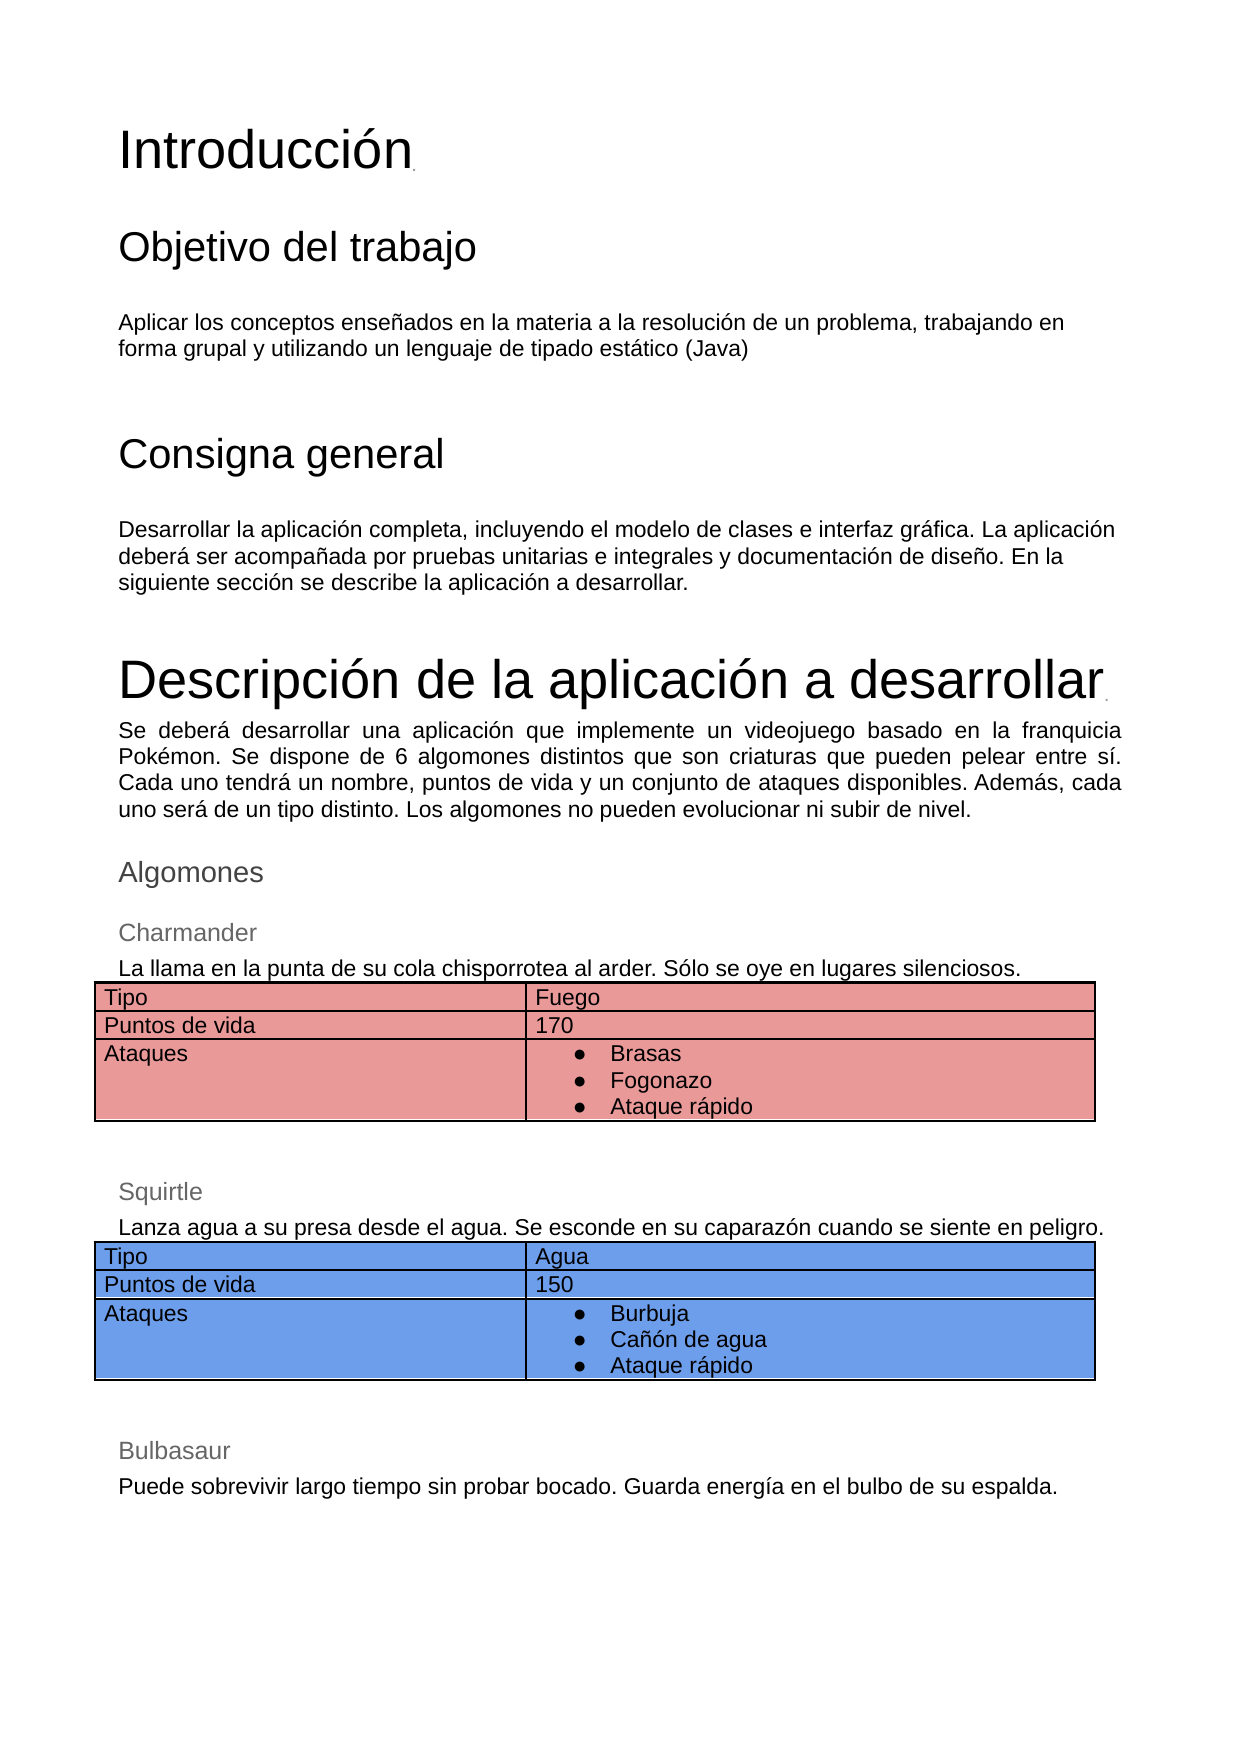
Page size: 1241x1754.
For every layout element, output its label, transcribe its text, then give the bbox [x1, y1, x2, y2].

table_cell 150 [527, 1271, 1094, 1297]
subtitle Bulbasaur [118, 1436, 1122, 1465]
table_cell Ataques [96, 1040, 525, 1119]
text Desarrollar la aplicación completa, incluyendo el modelo de clases e interfaz gráfica. La aplicación deberá ser acompañada por pruebas unitarias e integrales y documentación de diseño. En la siguiente sección se describe la aplicación a desarrollar. [118, 516, 1122, 595]
text Se deberá desarrollar una aplicación que implemente un videojuego basado en la franquicia Pokémon. Se dispone de 6 algomones distintos que son criaturas que pueden pelear entre sí. Cada uno tendrá un nombre, puntos de vida y un conjunto de ataques disponibles. Además, cada uno será de un tipo distinto. Los algomones no pueden evolucionar ni subir de nivel. [118, 717, 1122, 822]
subtitle Algomones [118, 855, 1122, 889]
table_cell Burbuja Cañón de agua Ataque rápido [527, 1300, 1094, 1378]
table_header Agua [527, 1243, 1094, 1269]
subtitle Squirtle [118, 1177, 1122, 1206]
title Descripción de la aplicación a desarrollar [118, 648, 1122, 710]
text Aplicar los conceptos enseñados en la materia a la resolución de un problema, trabajando en forma grupal y utilizando un lenguaje de tipado estático (Java) [118, 309, 1122, 361]
subtitle Objetivo del trabajo [118, 222, 1122, 270]
text Lanza agua a su presa desde el agua. Se esconde en su caparazón cuando se siente en peligro. [118, 1214, 1122, 1241]
table_header Tipo [96, 1243, 525, 1269]
subtitle Consigna general [118, 429, 1122, 477]
table_cell 170 [527, 1012, 1094, 1038]
table_cell Brasas Fogonazo Ataque rápido [527, 1040, 1094, 1119]
table_cell Ataques [96, 1300, 525, 1378]
text Puede sobrevivir largo tiempo sin probar bocado. Guarda energía en el bulbo de su espalda. [118, 1473, 1122, 1499]
table_cell Puntos de vida [96, 1012, 525, 1038]
subtitle Charmander [118, 918, 1122, 947]
table_cell Puntos de vida [96, 1271, 525, 1297]
title Introducción [118, 118, 1122, 180]
table_header Tipo [96, 984, 525, 1010]
text La llama en la punta de su cola chisporrotea al arder. Sólo se oye en lugares silenciosos. [118, 955, 1122, 981]
table_header Fuego [527, 984, 1094, 1010]
